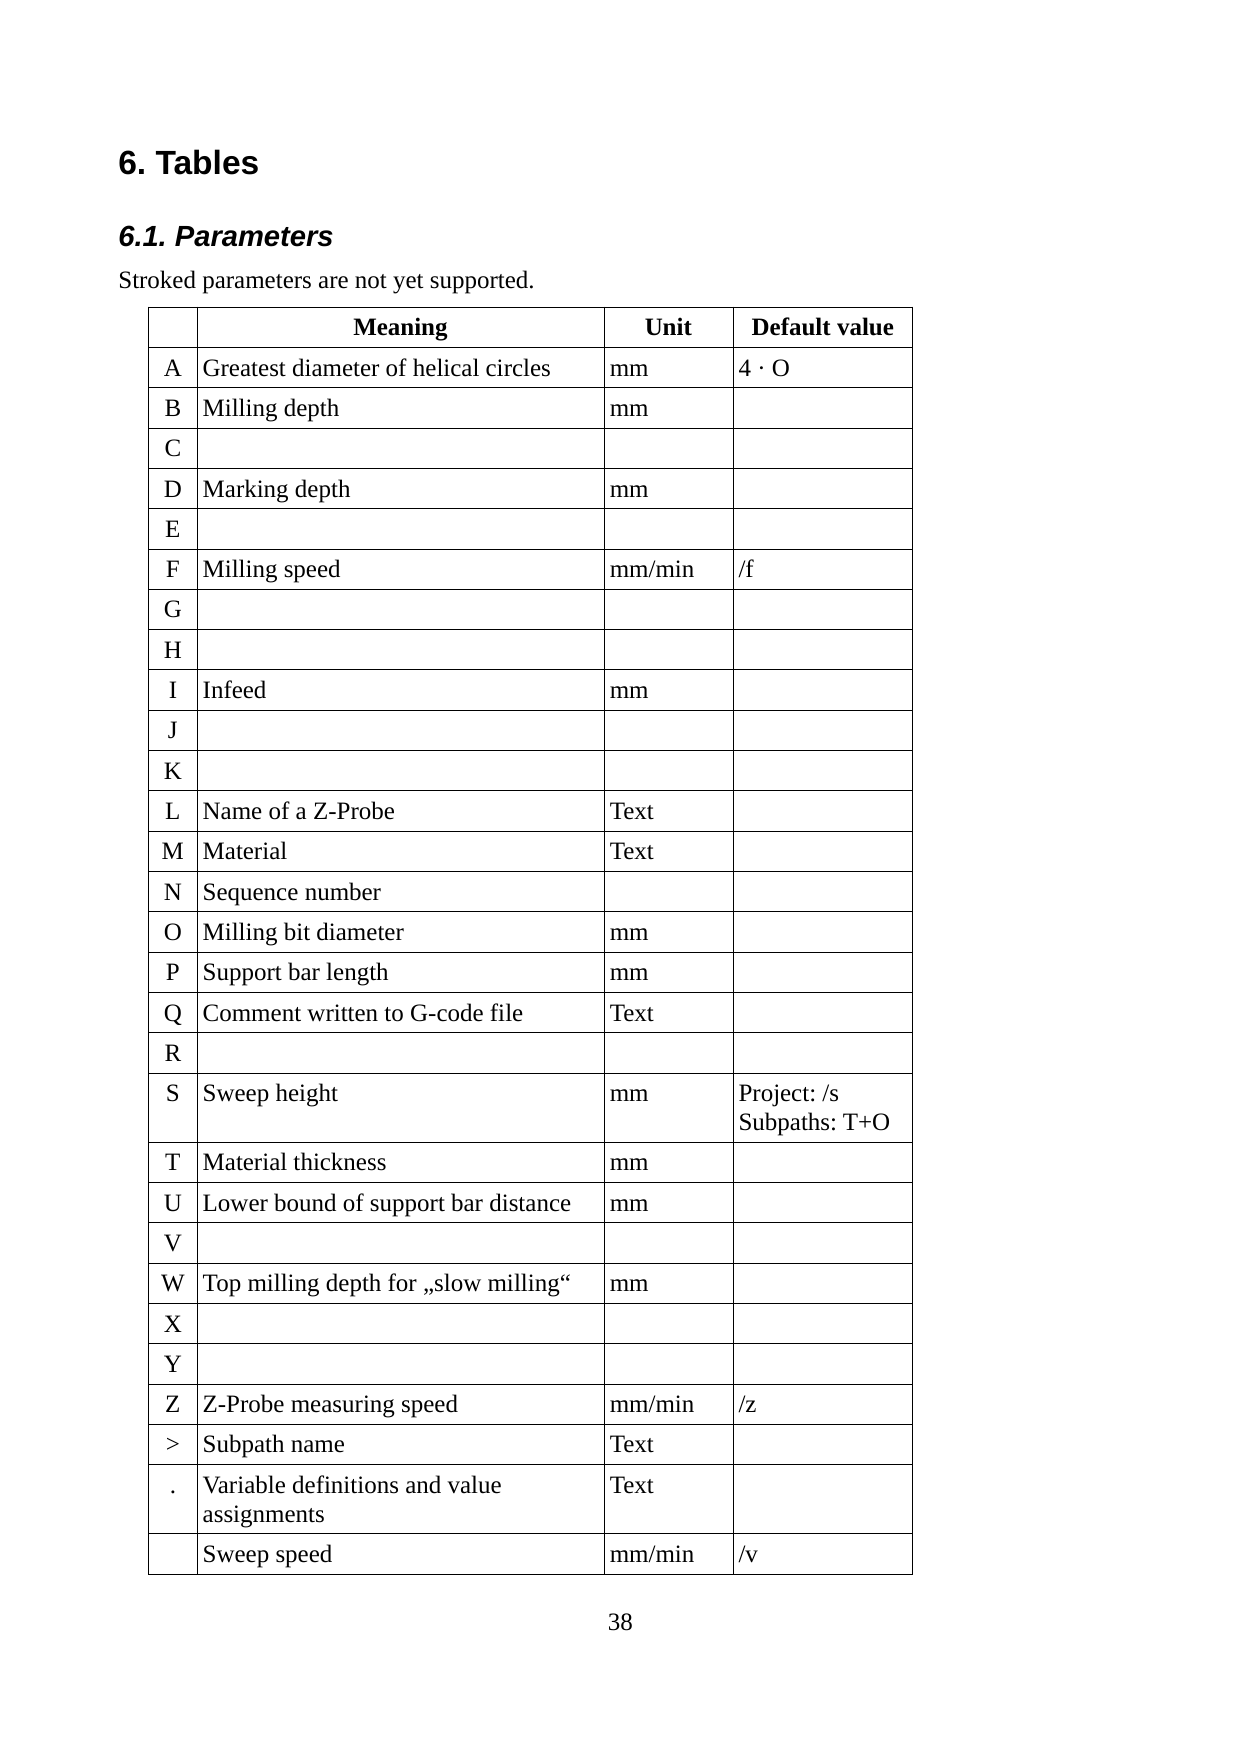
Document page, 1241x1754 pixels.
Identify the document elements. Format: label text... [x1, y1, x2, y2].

table_cell [734, 953, 912, 992]
table_cell Text [605, 1465, 733, 1533]
table_cell [734, 670, 912, 710]
table_cell [149, 1534, 197, 1573]
table_cell [734, 872, 912, 911]
table_cell [198, 630, 604, 669]
table_cell [734, 388, 912, 427]
table_cell [198, 590, 604, 629]
table_cell Name of a Z-Probe [198, 791, 604, 831]
table_cell mm/min [605, 550, 733, 589]
table_cell /v [734, 1534, 912, 1573]
table_cell Subpath name [198, 1425, 604, 1464]
table_cell [734, 1344, 912, 1383]
table_cell Support bar length [198, 953, 604, 992]
table_cell [605, 590, 733, 629]
table_cell [734, 509, 912, 548]
table_cell [198, 711, 604, 750]
table_cell Sequence number [198, 872, 604, 911]
table_cell [198, 751, 604, 790]
table_cell Text [605, 1425, 733, 1464]
table_cell I [149, 670, 197, 710]
table_cell H [149, 630, 197, 669]
table_cell [605, 751, 733, 790]
table_cell mm [605, 388, 733, 427]
table_cell [734, 1033, 912, 1072]
table_cell T [149, 1143, 197, 1182]
table_cell /f [734, 550, 912, 589]
table_cell > [149, 1425, 197, 1464]
table_cell M [149, 832, 197, 871]
table_cell Material [198, 832, 604, 871]
table_cell /z [734, 1385, 912, 1424]
table_cell [734, 711, 912, 750]
table_cell mm [605, 469, 733, 508]
table_cell [605, 711, 733, 750]
table_cell [605, 1223, 733, 1262]
table_cell Text [605, 791, 733, 831]
table_cell [734, 1465, 912, 1533]
table_cell Text [605, 993, 733, 1032]
table_cell O [149, 912, 197, 952]
table_cell Z-Probe measuring speed [198, 1385, 604, 1424]
table_cell J [149, 711, 197, 750]
table_cell Top milling depth for „slow milling“ [198, 1264, 604, 1303]
table_cell F [149, 550, 197, 589]
table_cell V [149, 1223, 197, 1262]
table_cell mm/min [605, 1385, 733, 1424]
table_cell mm [605, 670, 733, 710]
table_header Default value [734, 308, 912, 347]
table_cell Project: /s Subpaths: T+O [734, 1074, 912, 1142]
table_cell [734, 429, 912, 468]
table_cell [734, 590, 912, 629]
table_cell C [149, 429, 197, 468]
table_cell Z [149, 1385, 197, 1424]
table_header [149, 308, 197, 347]
table_cell [734, 912, 912, 952]
table_cell [734, 469, 912, 508]
table_cell Sweep height [198, 1074, 604, 1142]
table_cell L [149, 791, 197, 831]
text Stroked parameters are not yet supported. [118, 265, 1122, 294]
table_cell Milling speed [198, 550, 604, 589]
table_cell G [149, 590, 197, 629]
table_cell [198, 1033, 604, 1072]
table_cell [605, 509, 733, 548]
table_cell [605, 1304, 733, 1343]
subtitle 6.1. Parameters [118, 219, 1122, 253]
table_cell [734, 993, 912, 1032]
table_cell P [149, 953, 197, 992]
table_header Unit [605, 308, 733, 347]
table_cell Comment written to G-code file [198, 993, 604, 1032]
table_cell [734, 1425, 912, 1464]
table_cell Greatest diameter of helical circles [198, 348, 604, 387]
table_cell Lower bound of support bar distance [198, 1183, 604, 1222]
table_cell Q [149, 993, 197, 1032]
table_cell B [149, 388, 197, 427]
table_cell Variable definitions and value assignments [198, 1465, 604, 1533]
table_cell mm [605, 953, 733, 992]
table_cell mm [605, 348, 733, 387]
table_cell [198, 509, 604, 548]
table_cell [198, 1344, 604, 1383]
table_cell E [149, 509, 197, 548]
table_cell [198, 1223, 604, 1262]
table_cell [734, 1304, 912, 1343]
table_cell K [149, 751, 197, 790]
table_cell [734, 791, 912, 831]
table_cell [734, 1223, 912, 1262]
table_cell [605, 1033, 733, 1072]
table_cell W [149, 1264, 197, 1303]
table_cell R [149, 1033, 197, 1072]
table_cell mm [605, 1264, 733, 1303]
table_cell Infeed [198, 670, 604, 710]
table_cell mm [605, 912, 733, 952]
table_cell X [149, 1304, 197, 1343]
table_cell mm [605, 1143, 733, 1182]
table_cell mm [605, 1074, 733, 1142]
table_cell N [149, 872, 197, 911]
table_cell [198, 1304, 604, 1343]
table_header Meaning [198, 308, 604, 347]
table_cell [198, 429, 604, 468]
table_cell [734, 751, 912, 790]
table_cell 4 · O [734, 348, 912, 387]
table_cell . [149, 1465, 197, 1533]
table_cell Milling depth [198, 388, 604, 427]
table_cell mm [605, 1183, 733, 1222]
table_cell [605, 429, 733, 468]
table_cell [605, 1344, 733, 1383]
table_cell [734, 1143, 912, 1182]
table_cell Milling bit diameter [198, 912, 604, 952]
table_cell [605, 630, 733, 669]
subtitle 6. Tables [118, 143, 1122, 182]
table_cell [734, 1264, 912, 1303]
table_cell [734, 630, 912, 669]
table_cell Marking depth [198, 469, 604, 508]
table_cell Text [605, 832, 733, 871]
table_cell [734, 832, 912, 871]
table_cell S [149, 1074, 197, 1142]
table_cell Material thickness [198, 1143, 604, 1182]
table_cell mm/min [605, 1534, 733, 1573]
table_cell A [149, 348, 197, 387]
table_cell [734, 1183, 912, 1222]
table_cell Y [149, 1344, 197, 1383]
table_cell U [149, 1183, 197, 1222]
table_cell D [149, 469, 197, 508]
table_cell [605, 872, 733, 911]
table_cell Sweep speed [198, 1534, 604, 1573]
